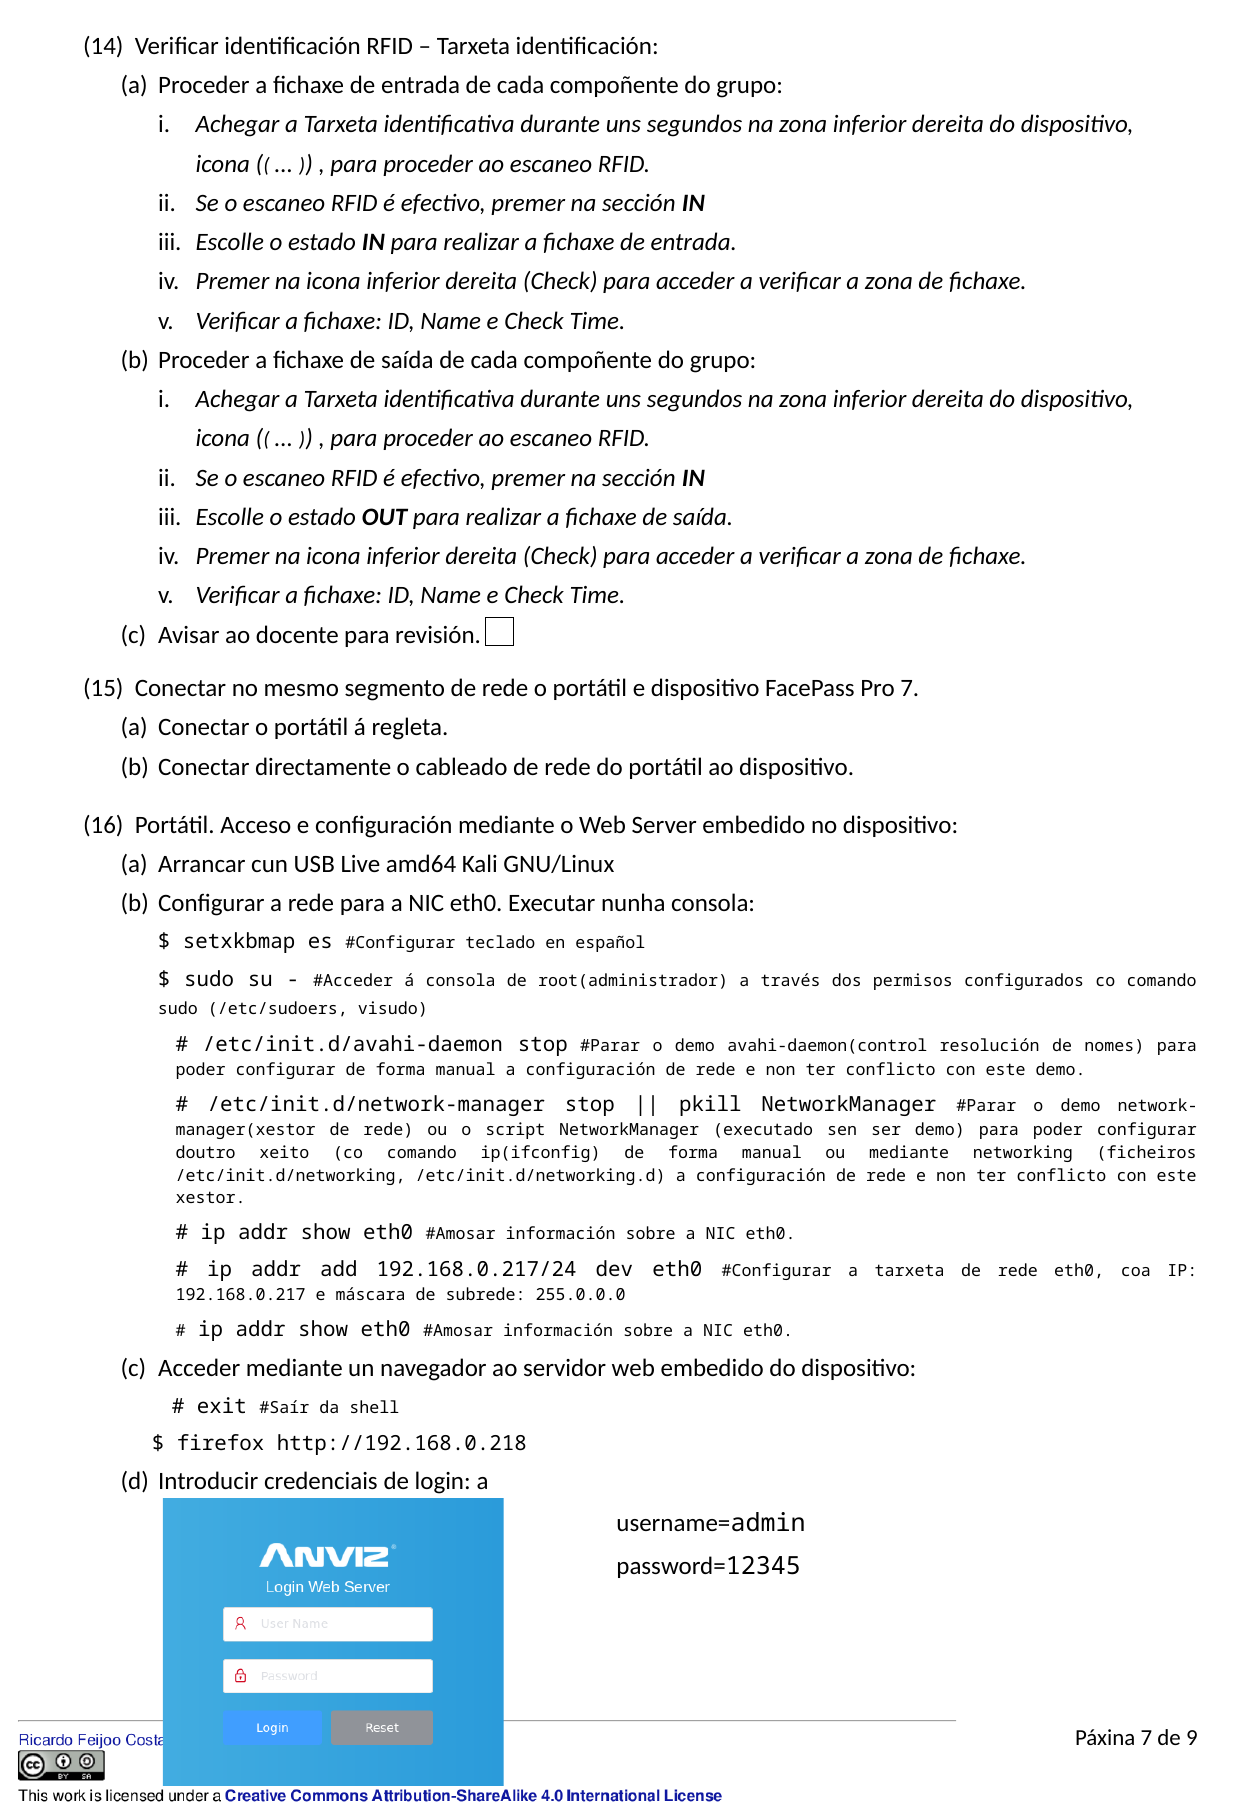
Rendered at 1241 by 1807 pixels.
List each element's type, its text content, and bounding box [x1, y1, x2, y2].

list Achegar a Tarxeta identificativa durante uns segundos na zona inferior dereita do dispositivo, [158, 108, 1197, 139]
list [120, 1547, 162, 1581]
list Conectar no mesmo segmento de rede o portátil e dispositivo FacePass Pro 7. [83, 672, 1197, 703]
picture [8, 1498, 957, 1806]
list # ip addr show eth0 #Amosar información sobre a NIC eth0. [140, 1314, 1197, 1343]
list Premer na icona inferior dereita (Check) para acceder a verificar a zona de fichaxe. [158, 540, 1197, 571]
list Se o escaneo RFID é efectivo, premer na sección IN [158, 187, 1197, 217]
list Acceder mediante un navegador ao servidor web embedido do dispositivo: [120, 1352, 1197, 1382]
list # /etc/init.d/avahi-daemon stop #Parar o demo avahi-daemon(control resolución de nomes) para poder configurar de forma manual a configuración de rede e non ter conflicto con este demo. [140, 1029, 1197, 1081]
list Portátil. Acceso e configuración mediante o Web Server embedido no dispositivo: [83, 809, 1197, 839]
list $ sudo su - #Acceder á consola de root(administrador) a través dos permisos configurados co comando sudo (/etc/sudoers, visudo) [122, 964, 1197, 1021]
list Conectar directamente o cableado de rede do portátil ao dispositivo. [120, 751, 1197, 781]
list $ setxkbmap es #Configurar teclado en español [122, 927, 1197, 955]
list Achegar a Tarxeta identificativa durante uns segundos na zona inferior dereita do dispositivo, [158, 383, 1197, 414]
list icona (( ... )) , para proceder ao escaneo RFID. [158, 148, 1197, 178]
list password=12345 [504, 1547, 1197, 1581]
list Avisar ao docente para revisión. [120, 619, 1197, 649]
list [120, 1504, 162, 1539]
list username=admin [504, 1504, 1197, 1539]
list # ip addr show eth0 #Amosar información sobre a NIC eth0. [140, 1217, 1197, 1246]
list # /etc/init.d/network-manager stop || pkill NetworkManager #Parar o demo network-manager(xestor de rede) ou o script NetworkManager (executado sen ser demo) para poder configurar doutro xeito (co comando ip(ifconfig) de forma manual ou mediante networking (ficheiros /etc/init.d/networking, /etc/init.d/networking.d) a configuración de rede e non ter conflicto con este xestor. [140, 1089, 1197, 1209]
list Verificar a fichaxe: ID, Name e Check Time. [158, 580, 1197, 610]
list Introducir credenciais de login: a [120, 1465, 1197, 1496]
list Verificar identificación RFID – Tarxeta identificación: [83, 30, 1197, 60]
list Arrancar cun USB Live amd64 Kali GNU/Linux [120, 848, 1197, 879]
list Verificar a fichaxe: ID, Name e Check Time. [158, 305, 1197, 335]
list Configurar a rede para a NIC eth0. Executar nunha consola: [120, 887, 1197, 918]
list $ firefox http://192.168.0.218 [116, 1428, 1197, 1457]
list Escolle o estado OUT para realizar a fichaxe de saída. [158, 501, 1197, 532]
list Proceder a fichaxe de saída de cada compoñente do grupo: [120, 344, 1197, 374]
list Se o escaneo RFID é efectivo, premer na sección IN [158, 462, 1197, 492]
list Proceder a fichaxe de entrada de cada compoñente do grupo: [120, 69, 1197, 100]
list icona (( ... )) , para proceder ao escaneo RFID. [158, 423, 1197, 453]
list # ip addr add 192.168.0.217/24 dev eth0 #Configurar a tarxeta de rede eth0, coa IP: 192.168.0.217 e máscara de subrede: 255.0.0.0 [140, 1254, 1197, 1306]
list Conectar o portátil á regleta. [120, 711, 1197, 742]
list # exit #Saír da shell [116, 1391, 1197, 1419]
list Premer na icona inferior dereita (Check) para acceder a verificar a zona de fichaxe. [158, 266, 1197, 296]
list Escolle o estado IN para realizar a fichaxe de entrada. [158, 226, 1197, 257]
